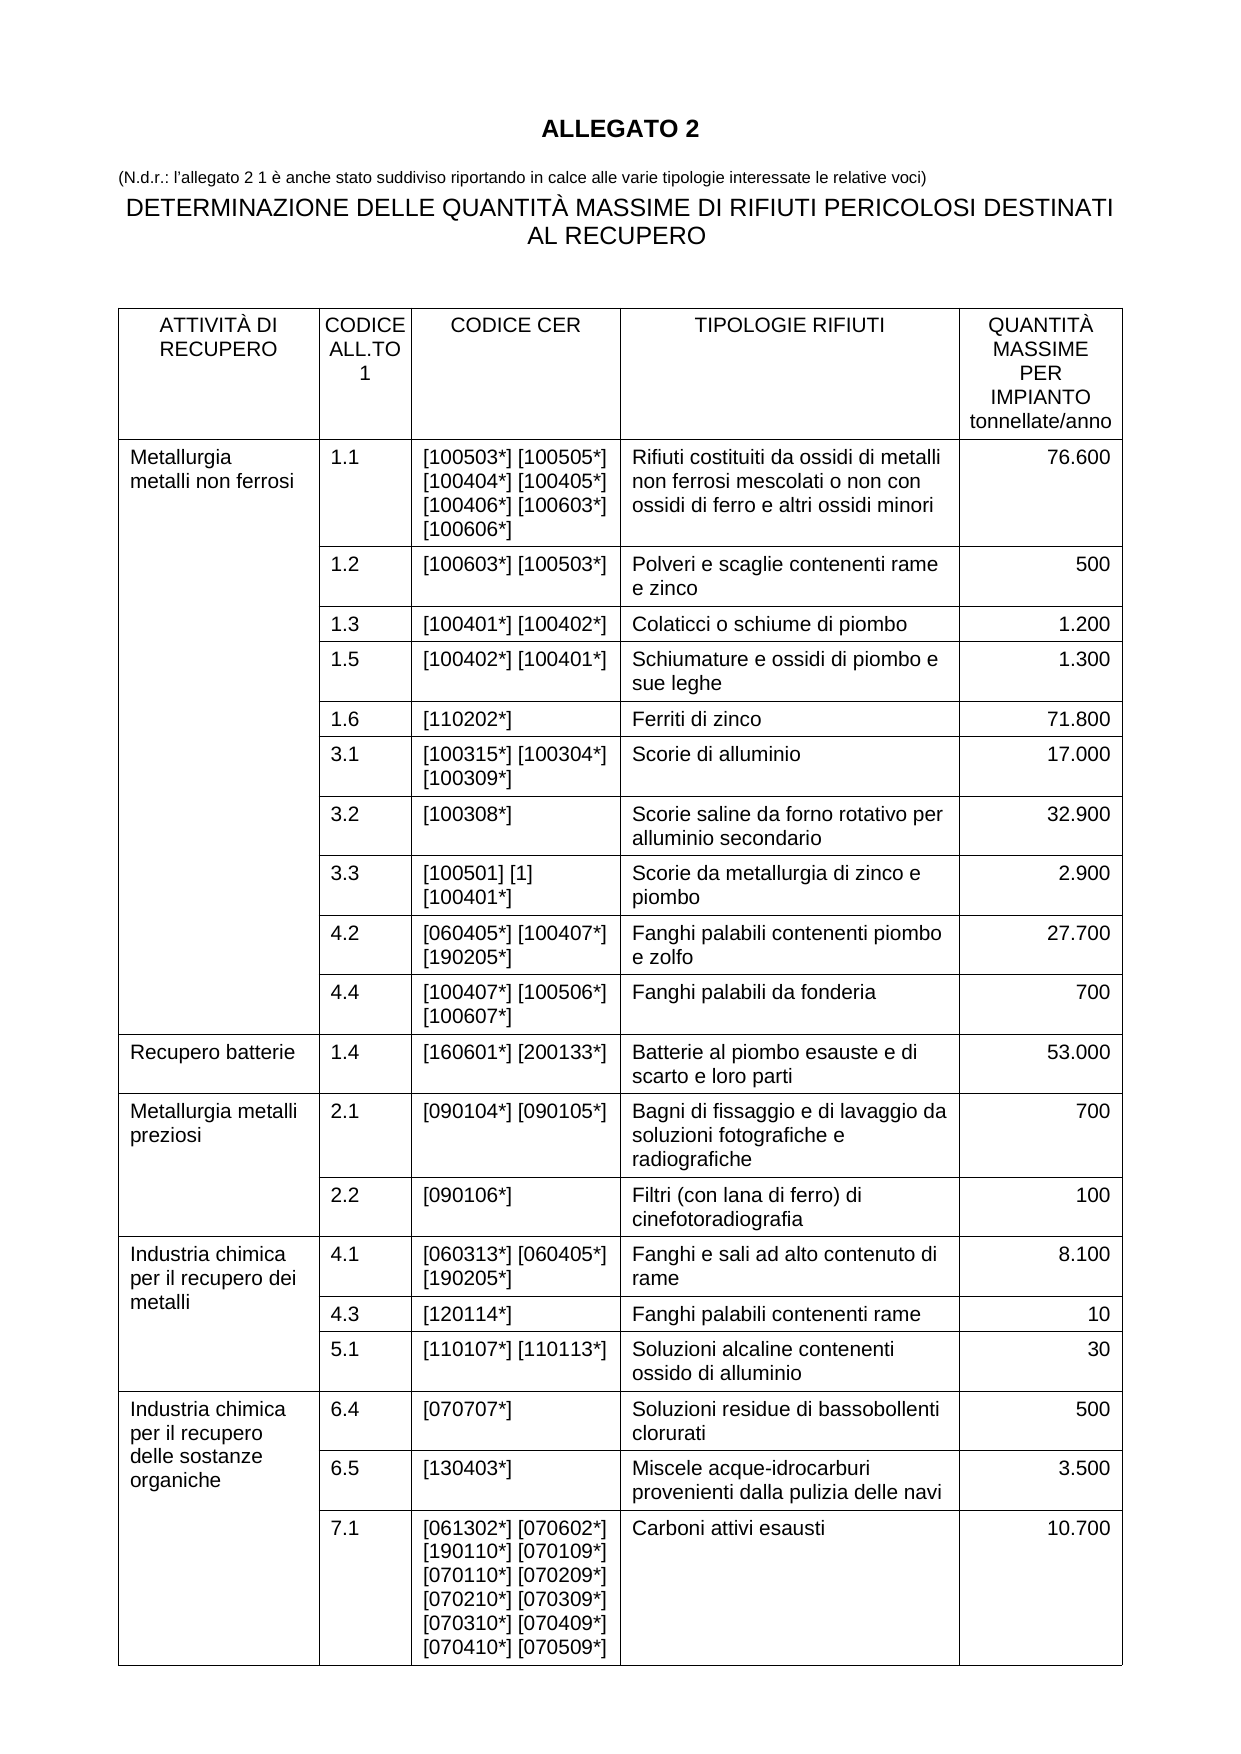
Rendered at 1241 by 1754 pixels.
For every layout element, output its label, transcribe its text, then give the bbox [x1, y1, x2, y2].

table_cell Scorie da metallurgia di zinco e piombo [621, 856, 959, 915]
table_cell Carboni attivi esausti [621, 1511, 959, 1665]
table_cell 76.600 [960, 440, 1122, 546]
table_cell 17.000 [960, 737, 1122, 796]
table_cell [100308*] [412, 797, 620, 855]
table_cell 6.5 [320, 1451, 411, 1509]
table_cell 3.500 [960, 1451, 1122, 1509]
table_cell 3.2 [320, 797, 411, 855]
table_cell Ferriti di zinco [621, 702, 959, 736]
table_cell Rifiuti costituiti da ossidi di metalli non ferrosi mescolati o non con ossidi di ferro e altri ossidi minori [621, 440, 959, 546]
table_cell 2.2 [320, 1178, 411, 1236]
table_cell [060313*] [060405*] [190205*] [412, 1237, 620, 1296]
table_cell [100407*] [100506*] [100607*] [412, 975, 620, 1034]
table_cell Fanghi palabili contenenti piombo e zolfo [621, 916, 959, 974]
table_cell 3.3 [320, 856, 411, 915]
table_cell 71.800 [960, 702, 1122, 736]
table_cell [110107*] [110113*] [412, 1332, 620, 1391]
table_cell 1.1 [320, 440, 411, 546]
table_cell Metallurgia metalli non ferrosi [119, 440, 319, 1034]
table_cell 500 [960, 1392, 1122, 1450]
table_header TIPOLOGIE RIFIUTI [621, 309, 959, 439]
table_cell 3.1 [320, 737, 411, 796]
table_cell [110202*] [412, 702, 620, 736]
table_cell [130403*] [412, 1451, 620, 1509]
table_cell 4.2 [320, 916, 411, 974]
table_cell 53.000 [960, 1035, 1122, 1093]
table_cell Fanghi palabili contenenti rame [621, 1297, 959, 1331]
table_cell Polveri e scaglie contenenti rame e zinco [621, 547, 959, 606]
text DETERMINAZIONE DELLE QUANTITÀ MASSIME DI RIFIUTI PERICOLOSI DESTINATI AL RECUPERO [118, 192, 1122, 250]
table_cell [120114*] [412, 1297, 620, 1331]
table_cell Metallurgia metalli preziosi [119, 1094, 319, 1236]
table_cell [090104*] [090105*] [412, 1094, 620, 1177]
table_cell [100401*] [100402*] [412, 607, 620, 641]
table_cell 10.700 [960, 1511, 1122, 1665]
table_cell 5.1 [320, 1332, 411, 1391]
table_cell 2.900 [960, 856, 1122, 915]
table_cell 2.1 [320, 1094, 411, 1177]
table_cell Fanghi palabili da fonderia [621, 975, 959, 1034]
table_cell Fanghi e sali ad alto contenuto di rame [621, 1237, 959, 1296]
table_cell 30 [960, 1332, 1122, 1391]
table_cell 100 [960, 1178, 1122, 1236]
table_cell Filtri (con lana di ferro) di cinefotoradiografia [621, 1178, 959, 1236]
table_cell 4.4 [320, 975, 411, 1034]
table_cell Batterie al piombo esauste e di scarto e loro parti [621, 1035, 959, 1093]
table_cell [090106*] [412, 1178, 620, 1236]
table_cell 1.3 [320, 607, 411, 641]
table_cell 7.1 [320, 1511, 411, 1665]
table_cell 700 [960, 975, 1122, 1034]
table_cell [060405*] [100407*] [190205*] [412, 916, 620, 974]
table_cell [100603*] [100503*] [412, 547, 620, 606]
table_cell [100503*] [100505*] [100404*] [100405*] [100406*] [100603*] [100606*] [412, 440, 620, 546]
table_cell [070707*] [412, 1392, 620, 1450]
table_cell 1.2 [320, 547, 411, 606]
table_cell Recupero batterie [119, 1035, 319, 1093]
table_cell 10 [960, 1297, 1122, 1331]
table_cell 1.300 [960, 642, 1122, 701]
table_cell Industria chimica per il recupero dei metalli [119, 1237, 319, 1391]
table_cell [100501] [1] [100401*] [412, 856, 620, 915]
table_cell 6.4 [320, 1392, 411, 1450]
text (N.d.r.: l’allegato 2 1 è anche stato suddiviso riportando in calce alle varie tipologie interessate le relative voci) [118, 167, 1122, 187]
table_cell 8.100 [960, 1237, 1122, 1296]
table_cell 1.200 [960, 607, 1122, 641]
table_header QUANTITÀ MASSIME PER IMPIANTO tonnellate/anno [960, 309, 1122, 439]
table_cell 4.1 [320, 1237, 411, 1296]
table_cell Soluzioni residue di bassobollenti clorurati [621, 1392, 959, 1450]
table_cell 32.900 [960, 797, 1122, 855]
table_cell [100315*] [100304*] [100309*] [412, 737, 620, 796]
table_cell 1.4 [320, 1035, 411, 1093]
table_header CODICE CER [412, 309, 620, 439]
table_cell Miscele acque-idrocarburi provenienti dalla pulizia delle navi [621, 1451, 959, 1509]
table_header ATTIVITÀ DI RECUPERO [119, 309, 319, 439]
table_cell Soluzioni alcaline contenenti ossido di alluminio [621, 1332, 959, 1391]
table_cell 1.5 [320, 642, 411, 701]
table_cell [100402*] [100401*] [412, 642, 620, 701]
table_cell 4.3 [320, 1297, 411, 1331]
table_cell 1.6 [320, 702, 411, 736]
table_cell 700 [960, 1094, 1122, 1177]
table_header CODICE ALL.TO 1 [320, 309, 411, 439]
table_cell 27.700 [960, 916, 1122, 974]
table_cell Scorie saline da forno rotativo per alluminio secondario [621, 797, 959, 855]
table_cell Industria chimica per il recupero delle sostanze organiche [119, 1392, 319, 1665]
table_cell Colaticci o schiume di piombo [621, 607, 959, 641]
table_cell Schiumature e ossidi di piombo e sue leghe [621, 642, 959, 701]
table_cell Bagni di fissaggio e di lavaggio da soluzioni fotografiche e radiografiche [621, 1094, 959, 1177]
table_cell [160601*] [200133*] [412, 1035, 620, 1093]
table_cell 500 [960, 547, 1122, 606]
table_cell Scorie di alluminio [621, 737, 959, 796]
table_cell [061302*] [070602*] [190110*] [070109*] [070110*] [070209*] [070210*] [070309*] [070310*] [070409*] [070410*] [070509*] [412, 1511, 620, 1665]
text ALLEGATO 2 [118, 114, 1122, 142]
